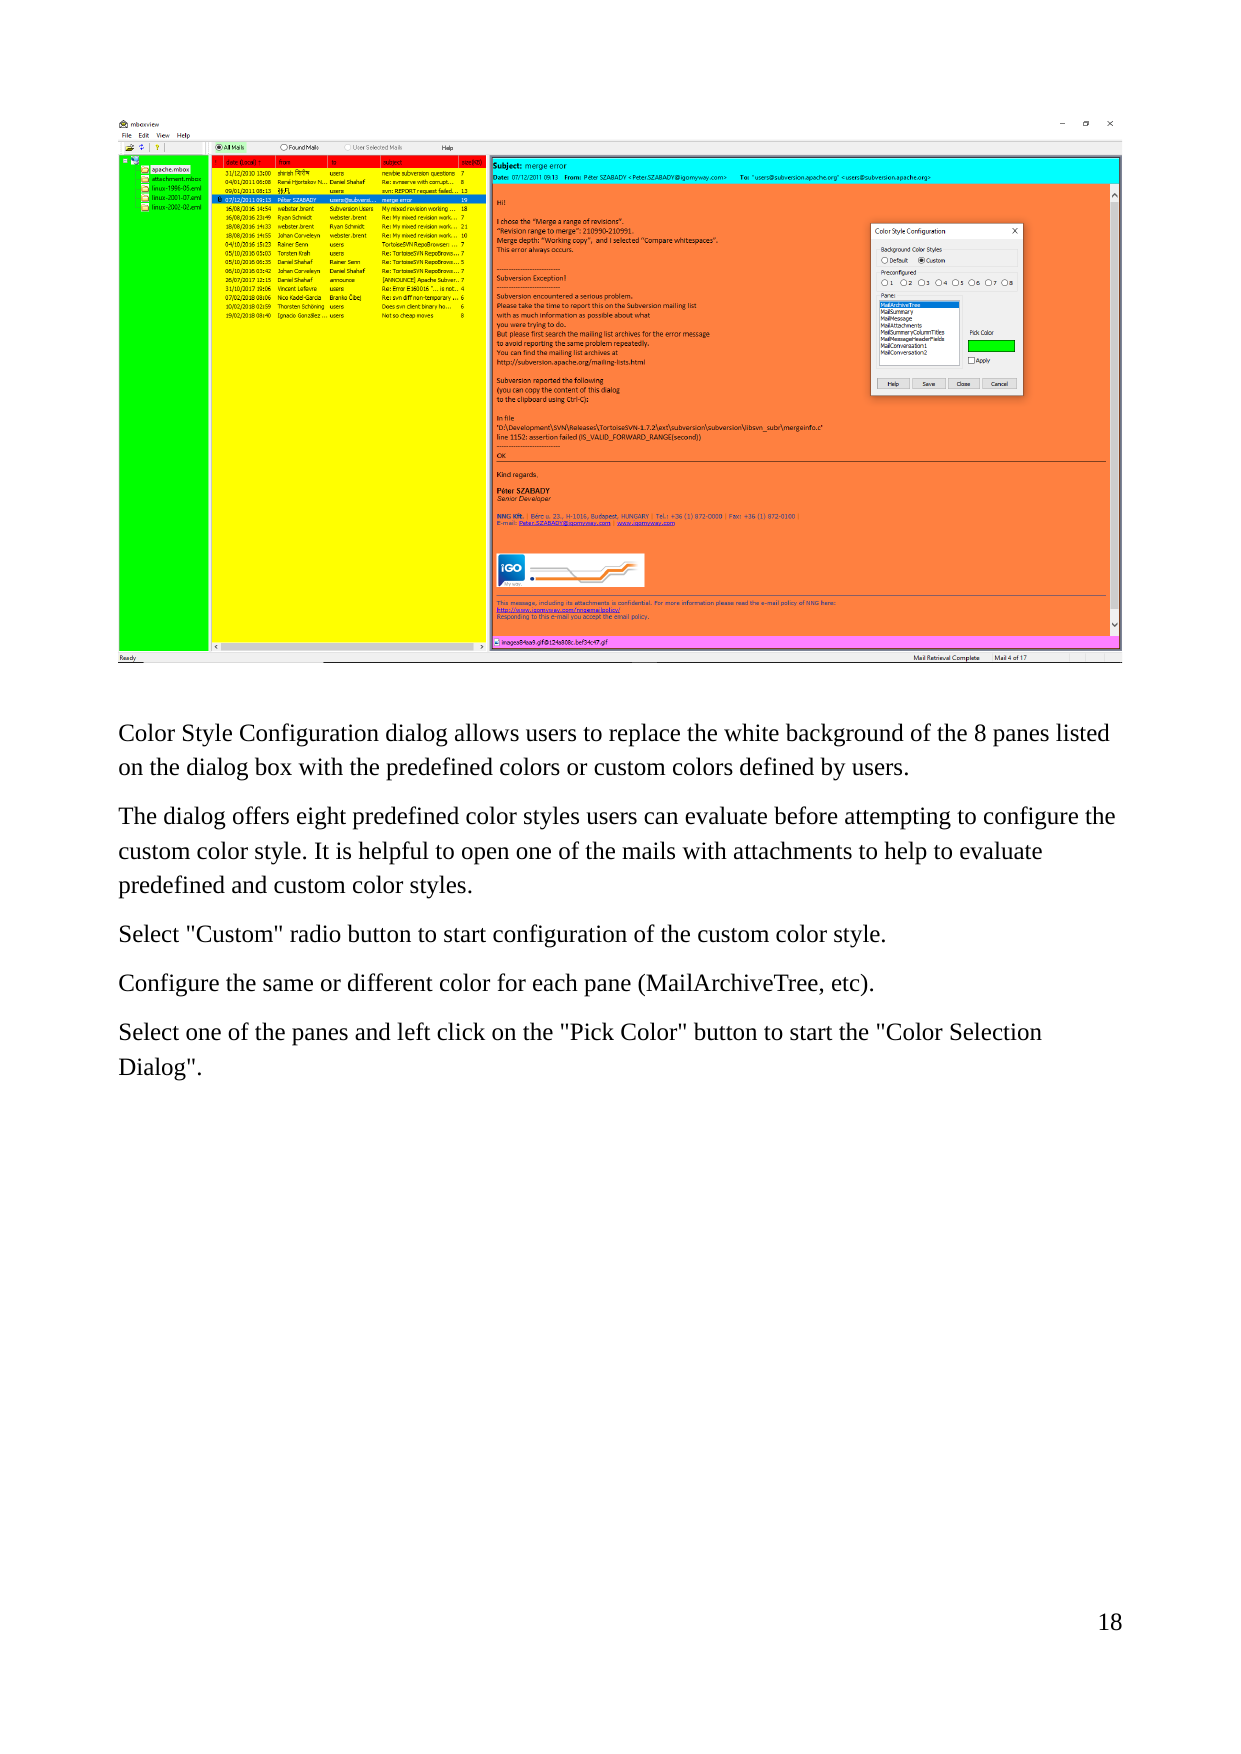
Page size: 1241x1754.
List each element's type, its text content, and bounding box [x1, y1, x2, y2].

text Color Style Configuration dialog allows users to replace the white background of the 8 panes listed on the dialog box with the predefined colors or custom colors defined by users. [118, 718, 1122, 781]
text Configure the same or different color for each pane (MailArchiveTree, etc). [118, 968, 1122, 997]
picture [118, 118, 1123, 663]
text The dialog offers eight predefined color styles users can evaluate before attempting to configure the custom color style. It is helpful to open one of the mails with attachments to help to evaluate predefined and custom color styles. [118, 801, 1122, 899]
text Select one of the panes and left click on the "Pick Color" button to start the "Color Selection Dialog". [118, 1017, 1122, 1081]
text Select "Custom" radio button to start configuration of the custom color style. [118, 919, 1122, 948]
